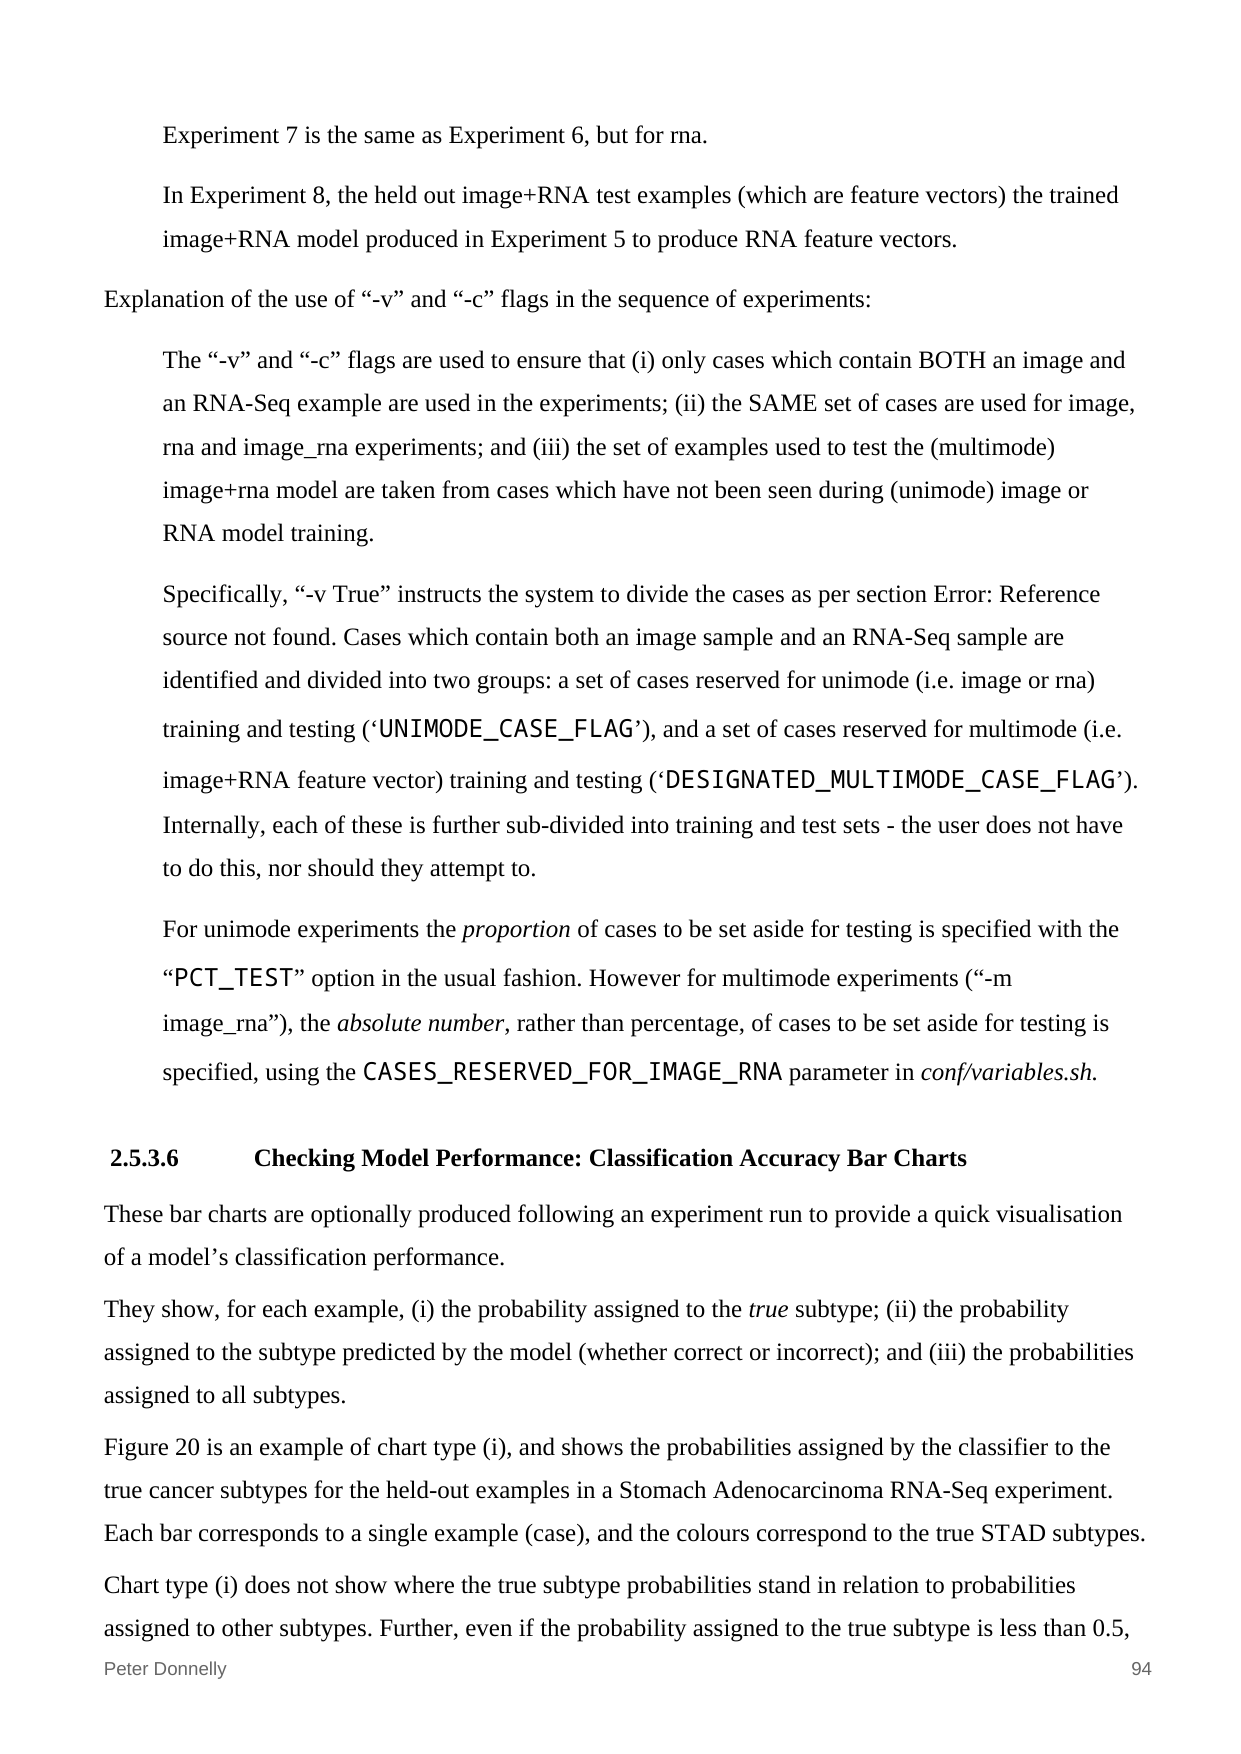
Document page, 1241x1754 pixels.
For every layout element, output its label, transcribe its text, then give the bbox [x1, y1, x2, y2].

text They show, for each example, (i) the probability assigned to the true subtype; (ii) the probability assigned to the subtype predicted by the model (whether correct or incorrect); and (iii) the probabilities assigned to all subtypes. [103, 1294, 1146, 1409]
text For unimode experiments the proportion of cases to be set aside for testing is specified with the “PCT_TEST” option in the usual fashion. However for multimode experiments (“-m image_rna”), the absolute number, rather than percentage, of cases to be set aside for testing is specified, using the CASES_RESERVED_FOR_IMAGE_RNA parameter in conf/variables.sh. [162, 914, 1146, 1088]
text The “-v” and “-c” flags are used to ensure that (i) only cases which contain BOTH an image and an RNA-Seq example are used in the experiments; (ii) the SAME set of cases are used for image, rna and image_rna experiments; and (iii) the set of examples used to test the (multimode) image+rna model are taken from cases which have not been seen during (unimode) image or RNA model training. [162, 345, 1146, 547]
text These bar charts are optionally produced following an experiment run to provide a quick visualisation of a model’s classification performance. [103, 1199, 1146, 1271]
text In Experiment 8, the held out image+RNA test examples (which are feature vectors) the trained image+RNA model produced in Experiment 5 to produce RNA feature vectors. [162, 181, 1146, 252]
text Explanation of the use of “-v” and “-c” flags in the sequence of experiments: [103, 284, 1146, 313]
text Figure 20 is an example of chart type (i), and shows the probabilities assigned by the classifier to the true cancer subtypes for the held-out examples in a Stomach Adenocarcinoma RNA-Seq experiment. Each bar corresponds to a single example (case), and the colours correspond to the true STAD subtypes. [103, 1432, 1146, 1547]
text Specifically, “-v True” instructs the system to divide the cases as per section Error: Reference source not found. Cases which contain both an image sample and an RNA-Seq sample are identified and divided into two groups: a set of cases reserved for unimode (i.e. image or rna) training and testing (‘UNIMODE_CASE_FLAG’), and a set of cases reserved for multimode (i.e. image+RNA feature vector) training and testing (‘DESIGNATED_MULTIMODE_CASE_FLAG’). Internally, each of these is further sub-divided into training and test sets - the user does not have to do this, nor should they attempt to. [162, 579, 1146, 882]
text Chart type (i) does not show where the true subtype probabilities stand in relation to probabilities assigned to other subtypes. Further, even if the probability assigned to the true subtype is less than 0.5, [103, 1570, 1146, 1642]
subtitle Checking Model Performance: Classification Accuracy Bar Charts [103, 1143, 1146, 1172]
text Experiment 7 is the same as Experiment 6, but for rna. [162, 120, 1146, 148]
